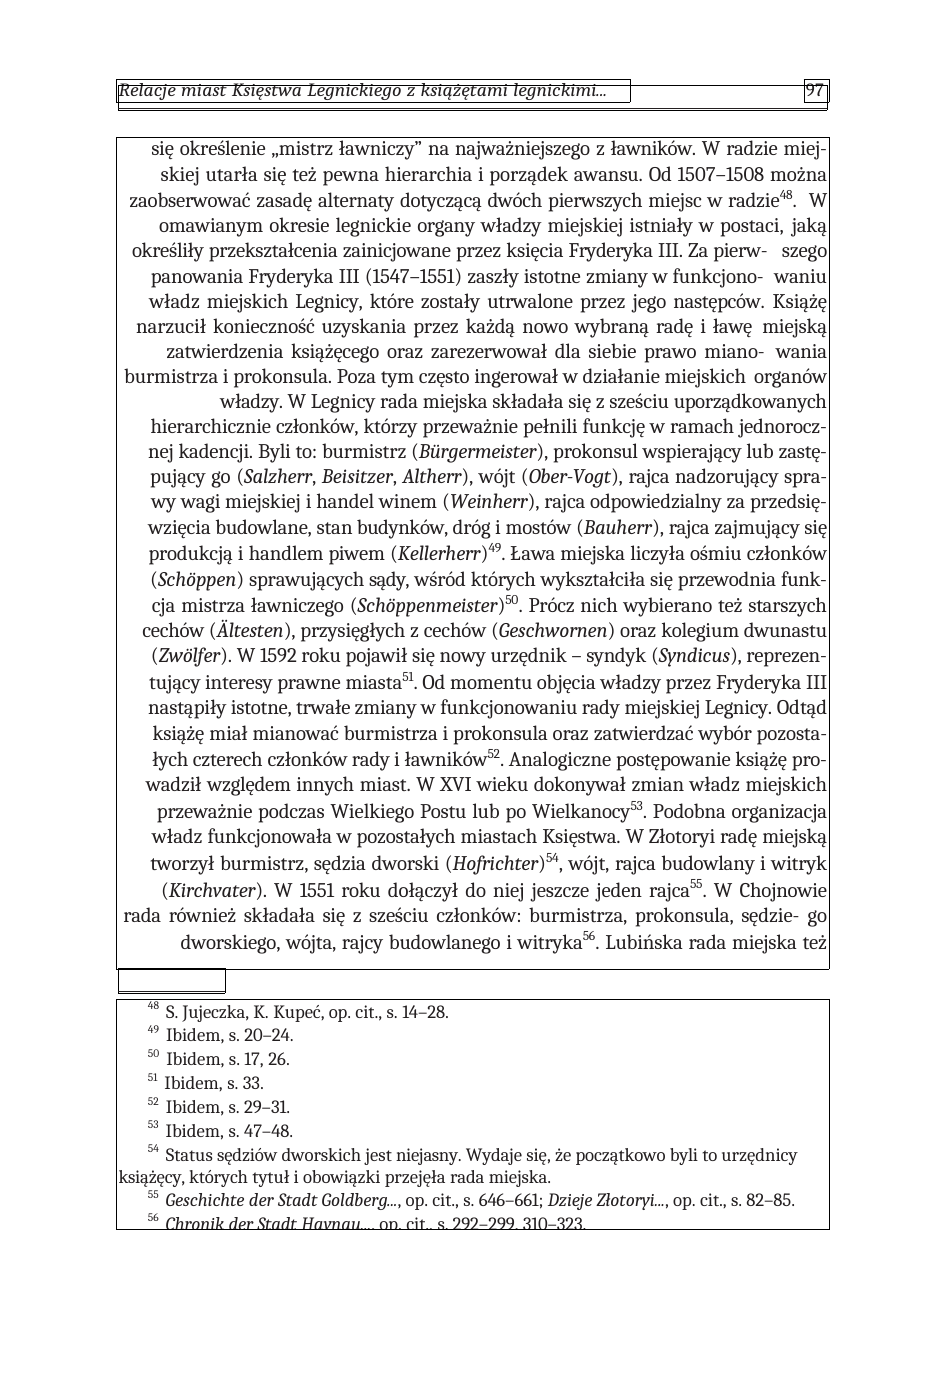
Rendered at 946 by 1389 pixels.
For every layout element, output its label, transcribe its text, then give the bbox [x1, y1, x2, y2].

text Relacje miast Księstwa Legnickiego z książętami legnickimi... [119, 86, 630, 101]
text się określenie „mistrz ławniczy” na najważniejszego z ławników. W radzie miej- skiej utarła się też pewna hierarchia i porządek awansu. Od 1507–1508 można zaobserwować zasadę alternaty dotyczącą dwóch pierwszych miejsc w radzie48. W omawianym okresie legnickie organy władzy miejskiej istniały w postaci, jaką określiły przekształcenia zainicjowane przez księcia Fryderyka III. Za pierw- szego panowania Fryderyka III (1547–1551) zaszły istotne zmiany w funkcjono- waniu władz miejskich Legnicy, które zostały utrwalone przez jego następców. Książę narzucił konieczność uzyskania przez każdą nowo wybraną radę i ławę miejską zatwierdzenia książęcego oraz zarezerwował dla siebie prawo miano- wania burmistrza i prokonsula. Poza tym często ingerował w działanie miejskich organów władzy. W Legnicy rada miejska składała się z sześciu uporządkowanych hierarchicznie członków, którzy przeważnie pełnili funkcję w ramach jednorocz- nej kadencji. Byli to: burmistrz (Bürgermeister), prokonsul wspierający lub zastę- pujący go (Salzherr, Beisitzer, Altherr), wójt (Ober-Vogt), rajca nadzorujący spra- wy wagi miejskiej i handel winem (Weinherr), rajca odpowiedzialny za przedsię- wzięcia budowlane, stan budynków, dróg i mostów (Bauherr), rajca zajmujący się produkcją i handlem piwem (Kellerherr)49. Ława miejska liczyła ośmiu członków (Schöppen) sprawujących sądy, wśród których wykształciła się przewodnia funk- cja mistrza ławniczego (Schöppenmeister)50. Prócz nich wybierano też starszych cechów (Ältesten), przysięgłych z cechów (Geschwornen) oraz kolegium dwunastu (Zwölfer). W 1592 roku pojawił się nowy urzędnik – syndyk (Syndicus), reprezen- tujący interesy prawne miasta51. Od momentu objęcia władzy przez Fryderyka III nastąpiły istotne, trwałe zmiany w funkcjonowaniu rady miejskiej Legnicy. Odtąd książę miał mianować burmistrza i prokonsula oraz zatwierdzać wybór pozosta- łych czterech członków rady i ławników52. Analogiczne postępowanie książę pro- wadził względem innych miast. W XVI wieku dokonywał zmian władz miejskich przeważnie podczas Wielkiego Postu lub po Wielkanocy53. Podobna organizacja władz funkcjonowała w pozostałych miastach Księstwa. W Złotoryi radę miejską tworzył burmistrz, sędzia dworski (Hofrichter)54, wójt, rajca budowlany i witryk (Kirchvater). W 1551 roku dołączył do niej jeszcze jeden rajca55. W Chojnowie rada również składała się z sześciu członków: burmistrza, prokonsula, sędzie- go dworskiego, wójta, rajcy budowlanego i witryka56. Lubińska rada miejska też [118, 138, 827, 954]
text [118, 80, 630, 85]
text 53 Ibidem, s. 47–48. [148, 1119, 829, 1142]
text 49 Ibidem, s. 20–24. [148, 1023, 829, 1047]
text 97 [806, 80, 829, 101]
text 52 Ibidem, s. 29–31. [148, 1095, 829, 1118]
text 56 Chronik der Stadt Haynau..., op. cit., s. 292–299, 310–323. [148, 1212, 829, 1229]
text 51 Ibidem, s. 33. [148, 1071, 829, 1094]
text 55 Geschichte der Stadt Goldberg..., op. cit., s. 646–661; Dzieje Złotoryi..., op. cit., s. 82–85. [148, 1189, 829, 1211]
text 54 Status sędziów dworskich jest niejasny. Wydaje się, że początkowo byli to urzędnicy książęcy, których tytuł i obowiązki przejęła rada miejska. [118, 1142, 827, 1188]
text 48 S. Jujeczka, K. Kupeć, op. cit., s. 14–28. [148, 1000, 829, 1023]
text 50 Ibidem, s. 17, 26. [148, 1047, 829, 1070]
